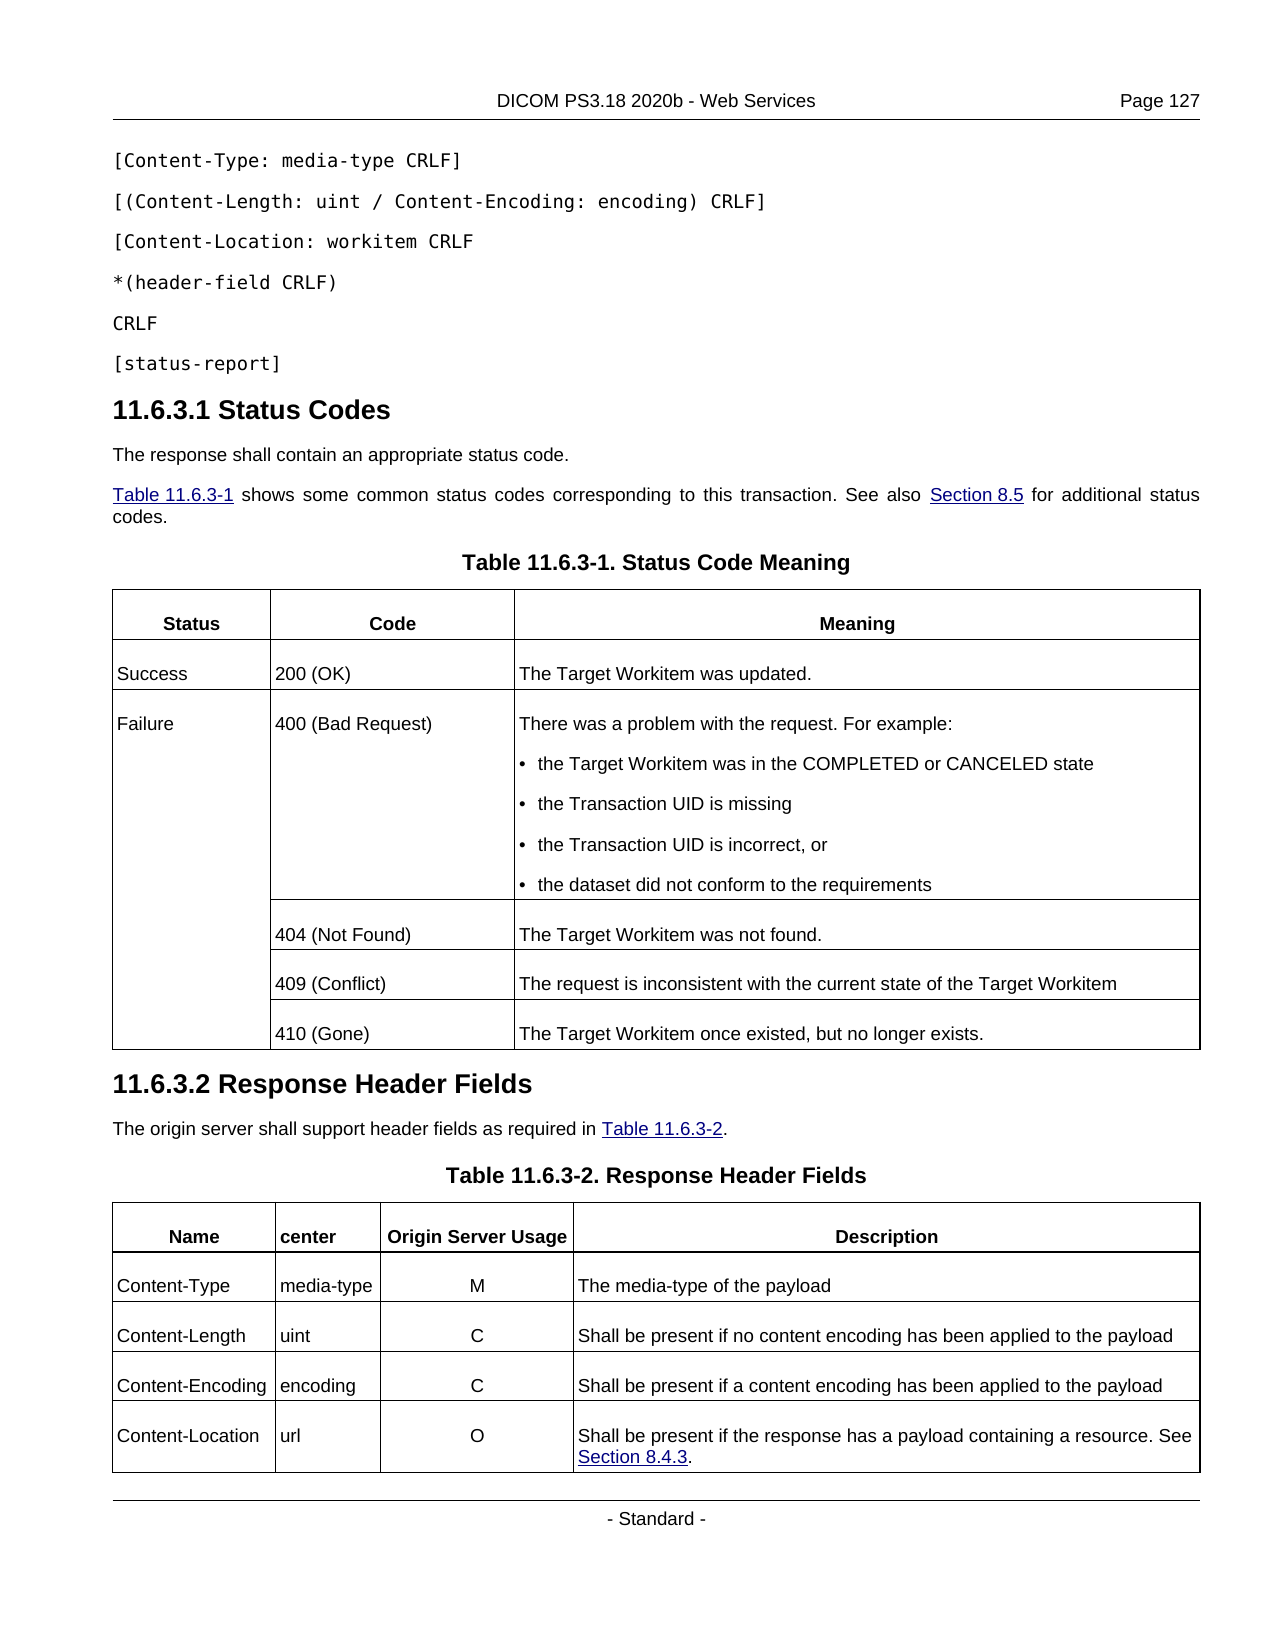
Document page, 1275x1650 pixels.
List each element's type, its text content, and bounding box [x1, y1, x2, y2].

text [(Content-Length: uint / Content-Encoding: encoding) CRLF] [112, 191, 1200, 212]
table_header Status [113, 590, 270, 639]
table_cell 410 (Gone) [271, 1000, 514, 1048]
table_cell url [276, 1401, 380, 1472]
table_cell Failure [113, 690, 270, 1048]
table_cell C [381, 1302, 573, 1351]
table_cell M [381, 1253, 573, 1301]
table_cell The Target Workitem was not found. [515, 900, 1199, 949]
table_cell Success [113, 640, 270, 688]
table_cell Content-Location [113, 1401, 275, 1472]
text 11.6.3.2 Response Header Fields [112, 1068, 1200, 1099]
table_header Code [271, 590, 514, 639]
table_cell Content-Length [113, 1302, 275, 1351]
text The response shall contain an appropriate status code. [112, 444, 1200, 465]
table_cell 409 (Conflict) [271, 950, 514, 999]
table_cell The media-type of the payload [574, 1253, 1199, 1301]
table_header Origin Server Usage [381, 1203, 573, 1251]
table_header center [276, 1203, 380, 1251]
text CRLF [112, 312, 1200, 334]
text [Content-Location: workitem CRLF [112, 231, 1200, 253]
table_cell Content-Encoding [113, 1352, 275, 1400]
table_cell C [381, 1352, 573, 1400]
text [status-report] [112, 353, 1200, 375]
text [Content-Type: media-type CRLF] [112, 150, 1200, 172]
text The origin server shall support header fields as required in Table 11.6.3-2. [112, 1118, 1200, 1140]
table_cell The Target Workitem once existed, but no longer exists. [515, 1000, 1199, 1048]
table_cell Content-Type [113, 1253, 275, 1301]
table_cell Shall be present if the response has a payload containing a resource. See Section 8.4.3. [574, 1401, 1199, 1472]
text Table 11.6.3-2. Response Header Fields [112, 1162, 1200, 1188]
table_header Name [113, 1203, 275, 1251]
table_cell encoding [276, 1352, 380, 1400]
table_cell Shall be present if no content encoding has been applied to the payload [574, 1302, 1199, 1351]
text Table 11.6.3-1 shows some common status codes corresponding to this transaction. See also Section 8.5 for additional status codes. [112, 484, 1200, 527]
table_header Meaning [515, 590, 1199, 639]
table_header Description [574, 1203, 1199, 1251]
table_cell The Target Workitem was updated. [515, 640, 1199, 688]
text *(header-field CRLF) [112, 272, 1200, 294]
table_cell There was a problem with the request. For example: • the Target Workitem was in the COMPLETED or CANCELED state • the Transaction UID is missing • the Transaction UID is incorrect, or • the dataset did not conform to the requirements [515, 690, 1199, 899]
table_cell O [381, 1401, 573, 1472]
table_cell 404 (Not Found) [271, 900, 514, 949]
table_cell Shall be present if a content encoding has been applied to the payload [574, 1352, 1199, 1400]
text Table 11.6.3-1. Status Code Meaning [112, 550, 1200, 576]
table_cell 200 (OK) [271, 640, 514, 688]
table_cell uint [276, 1302, 380, 1351]
table_cell 400 (Bad Request) [271, 690, 514, 899]
text 11.6.3.1 Status Codes [112, 394, 1200, 425]
table_cell media-type [276, 1253, 380, 1301]
table_cell The request is inconsistent with the current state of the Target Workitem [515, 950, 1199, 999]
